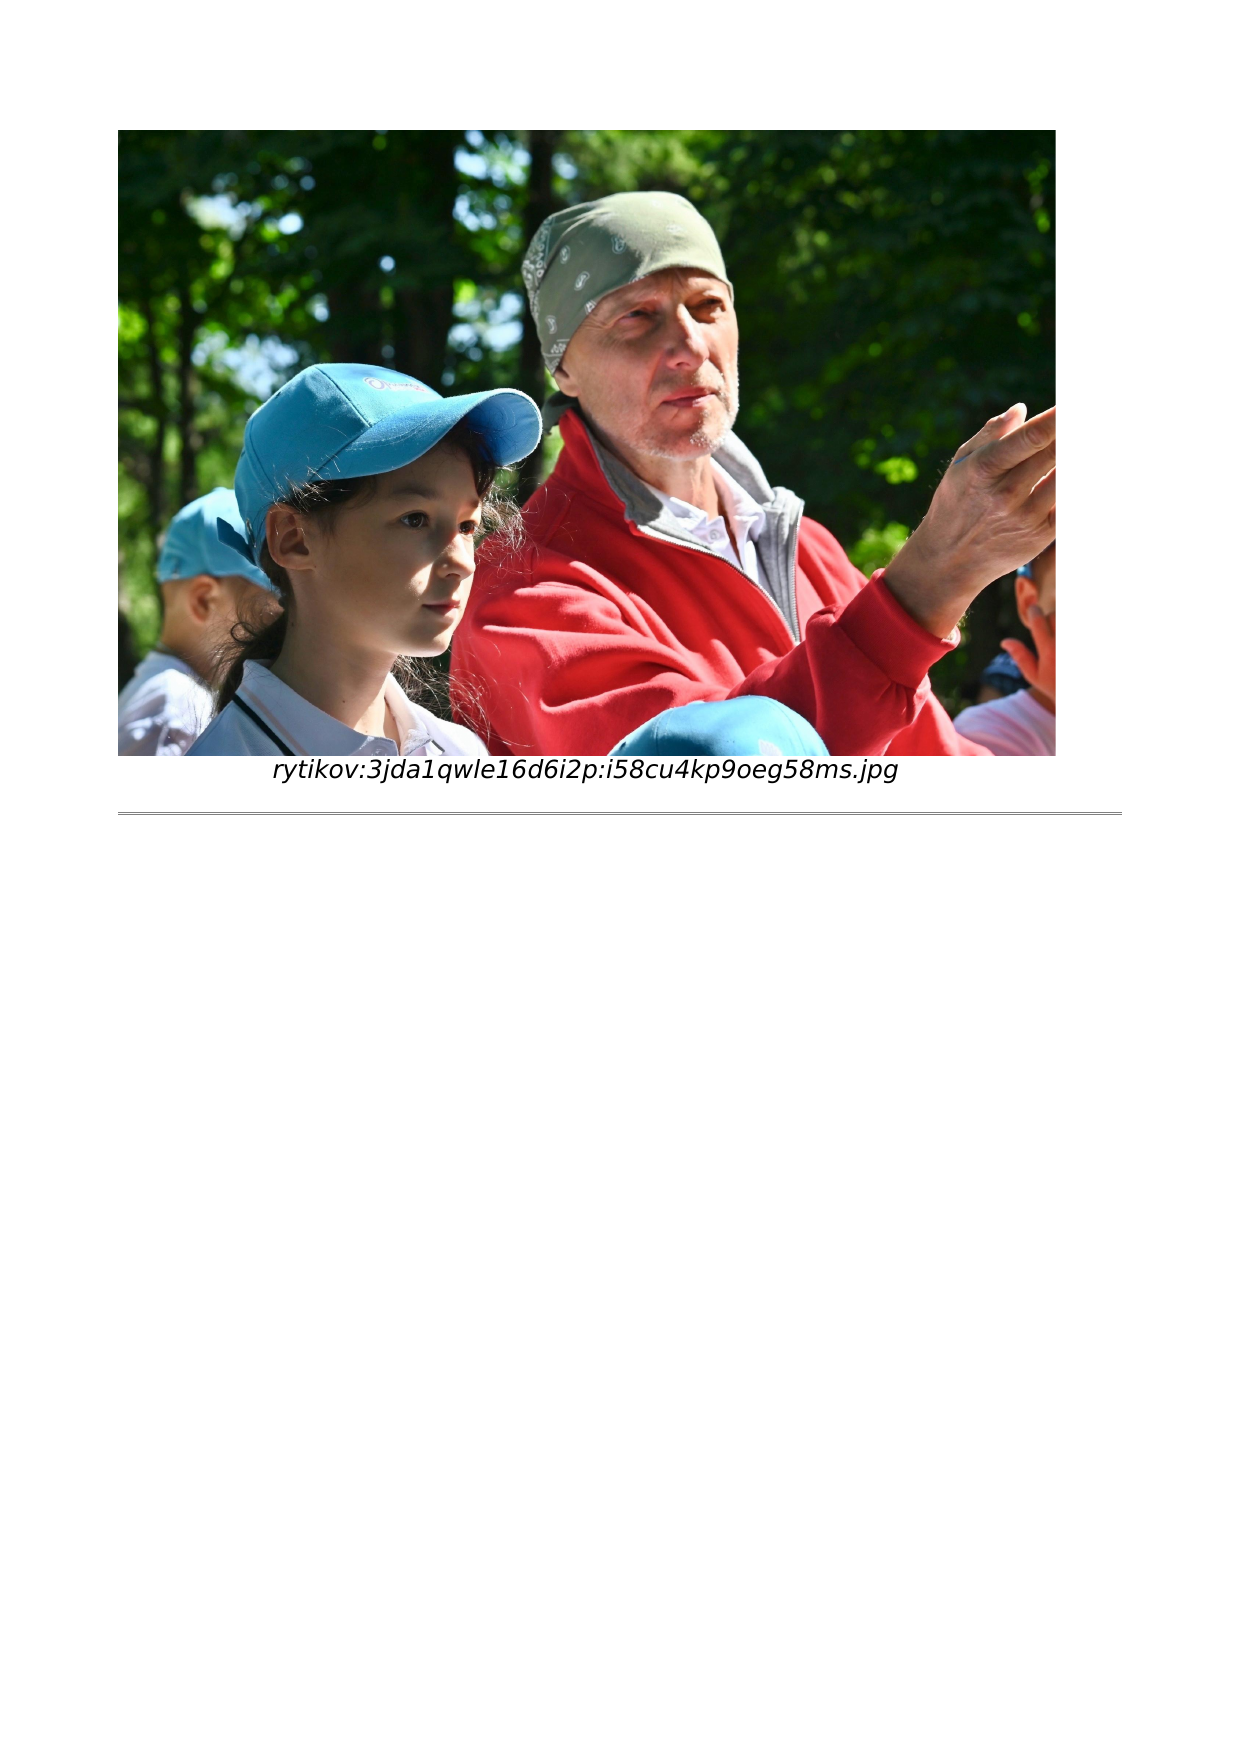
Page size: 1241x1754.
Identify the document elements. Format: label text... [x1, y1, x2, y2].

picture [118, 130, 1056, 756]
text rytikov:3jda1qwle16d6i2p:i58cu4kp9oeg58ms.jpg [118, 756, 1056, 785]
